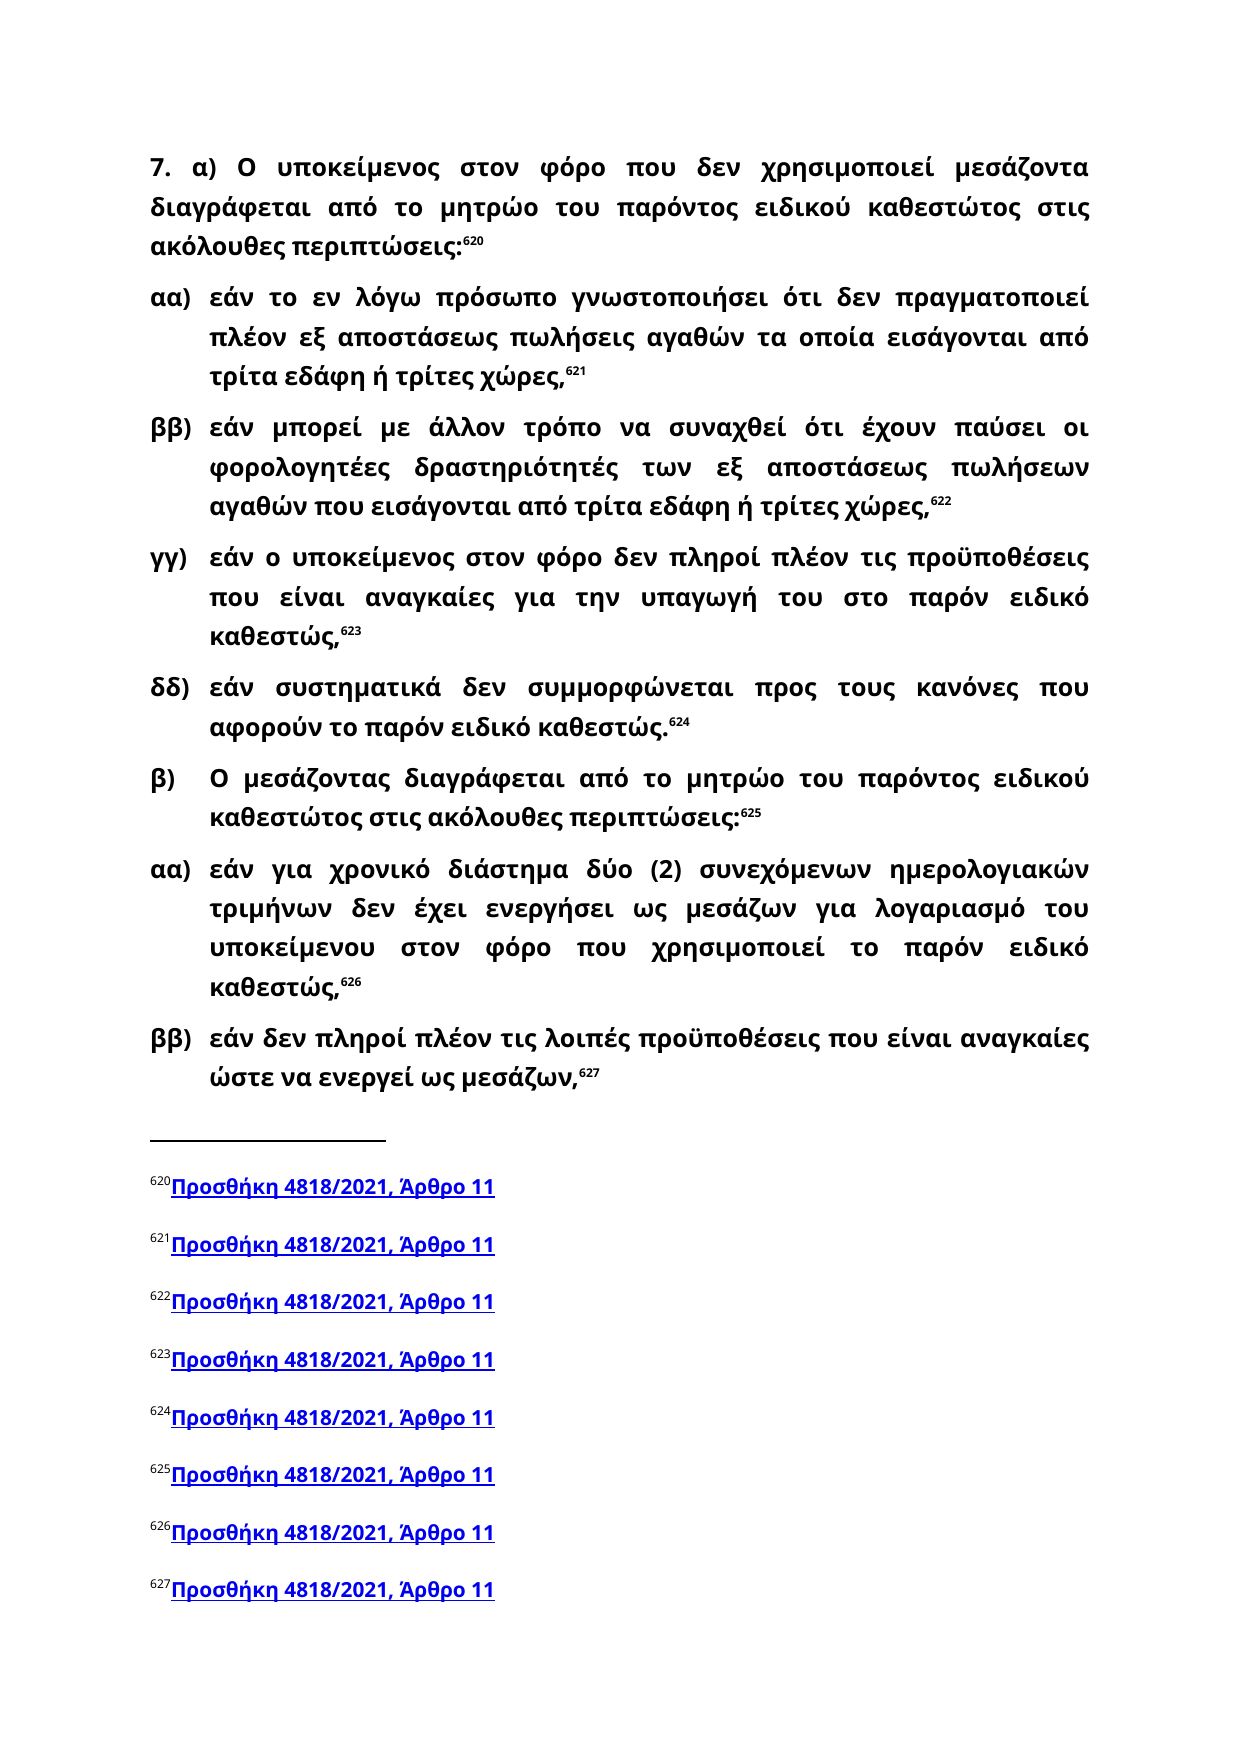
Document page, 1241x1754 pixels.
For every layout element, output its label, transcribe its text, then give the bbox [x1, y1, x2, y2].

list γγ) εάν ο υποκείμενος στον φόρο δεν πληροί πλέον τις προϋποθέσεις που είναι αναγκαίες για την υπαγωγή του στο παρόν ειδικό καθεστώς, [150, 540, 1090, 652]
text Προσθήκη 4818/2021, Άρθρο 11 [150, 1576, 1090, 1604]
list αα) εάν για χρονικό διάστημα δύο (2) συνεχόμενων ημερολογιακών τριμήνων δεν έχει ενεργήσει ως μεσάζων για λογαριασμό του υποκείμενου στον φόρο που χρησιμοποιεί το παρόν ειδικό καθεστώς, [150, 852, 1090, 1003]
list β) Ο μεσάζοντας διαγράφεται από το μητρώο του παρόντος ειδικού καθεστώτος στις ακόλουθες περιπτώσεις: [150, 761, 1090, 834]
list δδ) εάν συστηματικά δεν συμμορφώνεται προς τους κανόνες που αφορούν το παρόν ειδικό καθεστώς. [150, 670, 1090, 743]
list αα) εάν το εν λόγω πρόσωπο γνωστοποιήσει ότι δεν πραγματοποιεί πλέον εξ αποστάσεως πωλήσεις αγαθών τα οποία εισάγονται από τρίτα εδάφη ή τρίτες χώρες, [150, 280, 1090, 392]
text 7. α) Ο υποκείμενος στον φόρο που δεν χρησιμοποιεί μεσάζοντα διαγράφεται από το μητρώο του παρόντος ειδικού καθεστώτος στις ακόλουθες περιπτώσεις: [150, 150, 1090, 262]
text Προσθήκη 4818/2021, Άρθρο 11 [150, 1287, 1090, 1316]
list ββ) εάν μπορεί με άλλον τρόπο να συναχθεί ότι έχουν παύσει οι φορολογητέες δραστηριότητές των εξ αποστάσεως πωλήσεων αγαθών που εισάγονται από τρίτα εδάφη ή τρίτες χώρες, [150, 410, 1090, 522]
text Προσθήκη 4818/2021, Άρθρο 11 [150, 1172, 1090, 1201]
text Προσθήκη 4818/2021, Άρθρο 11 [150, 1345, 1090, 1373]
list ββ) εάν δεν πληροί πλέον τις λοιπές προϋποθέσεις που είναι αναγκαίες ώστε να ενεργεί ως μεσάζων, [150, 1021, 1090, 1094]
text Προσθήκη 4818/2021, Άρθρο 11 [150, 1460, 1090, 1489]
text Προσθήκη 4818/2021, Άρθρο 11 [150, 1518, 1090, 1546]
text Προσθήκη 4818/2021, Άρθρο 11 [150, 1230, 1090, 1258]
text Προσθήκη 4818/2021, Άρθρο 11 [150, 1403, 1090, 1431]
